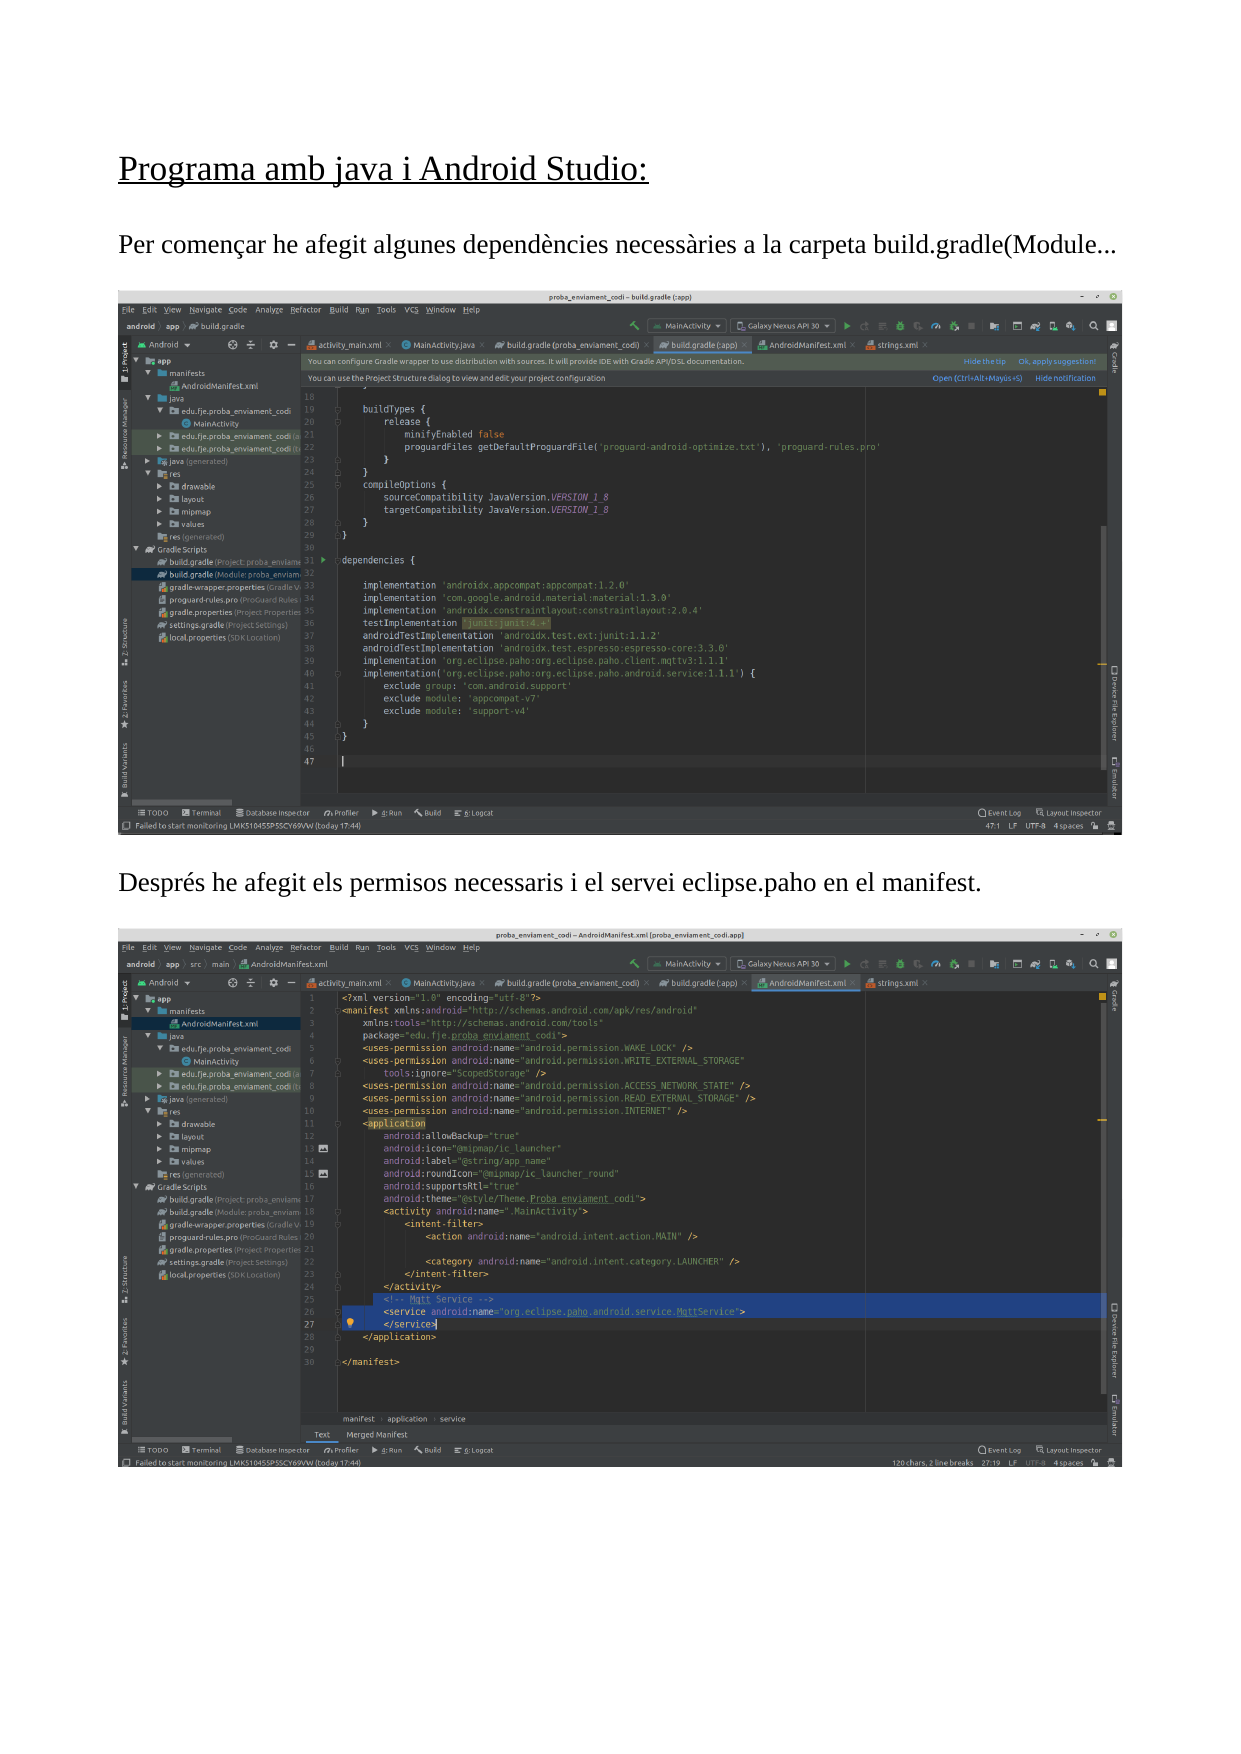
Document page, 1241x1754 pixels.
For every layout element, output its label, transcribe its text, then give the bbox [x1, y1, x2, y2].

text Programa amb java i Android Studio: [118, 147, 1122, 188]
picture [118, 290, 1123, 835]
picture [118, 928, 1123, 1467]
text Per començar he afegit algunes dependències necessàries a la carpeta build.gradle(Module... [118, 228, 1122, 260]
text Després he afegit els permisos necessaris i el servei eclipse.paho en el manifest. [118, 866, 1122, 897]
